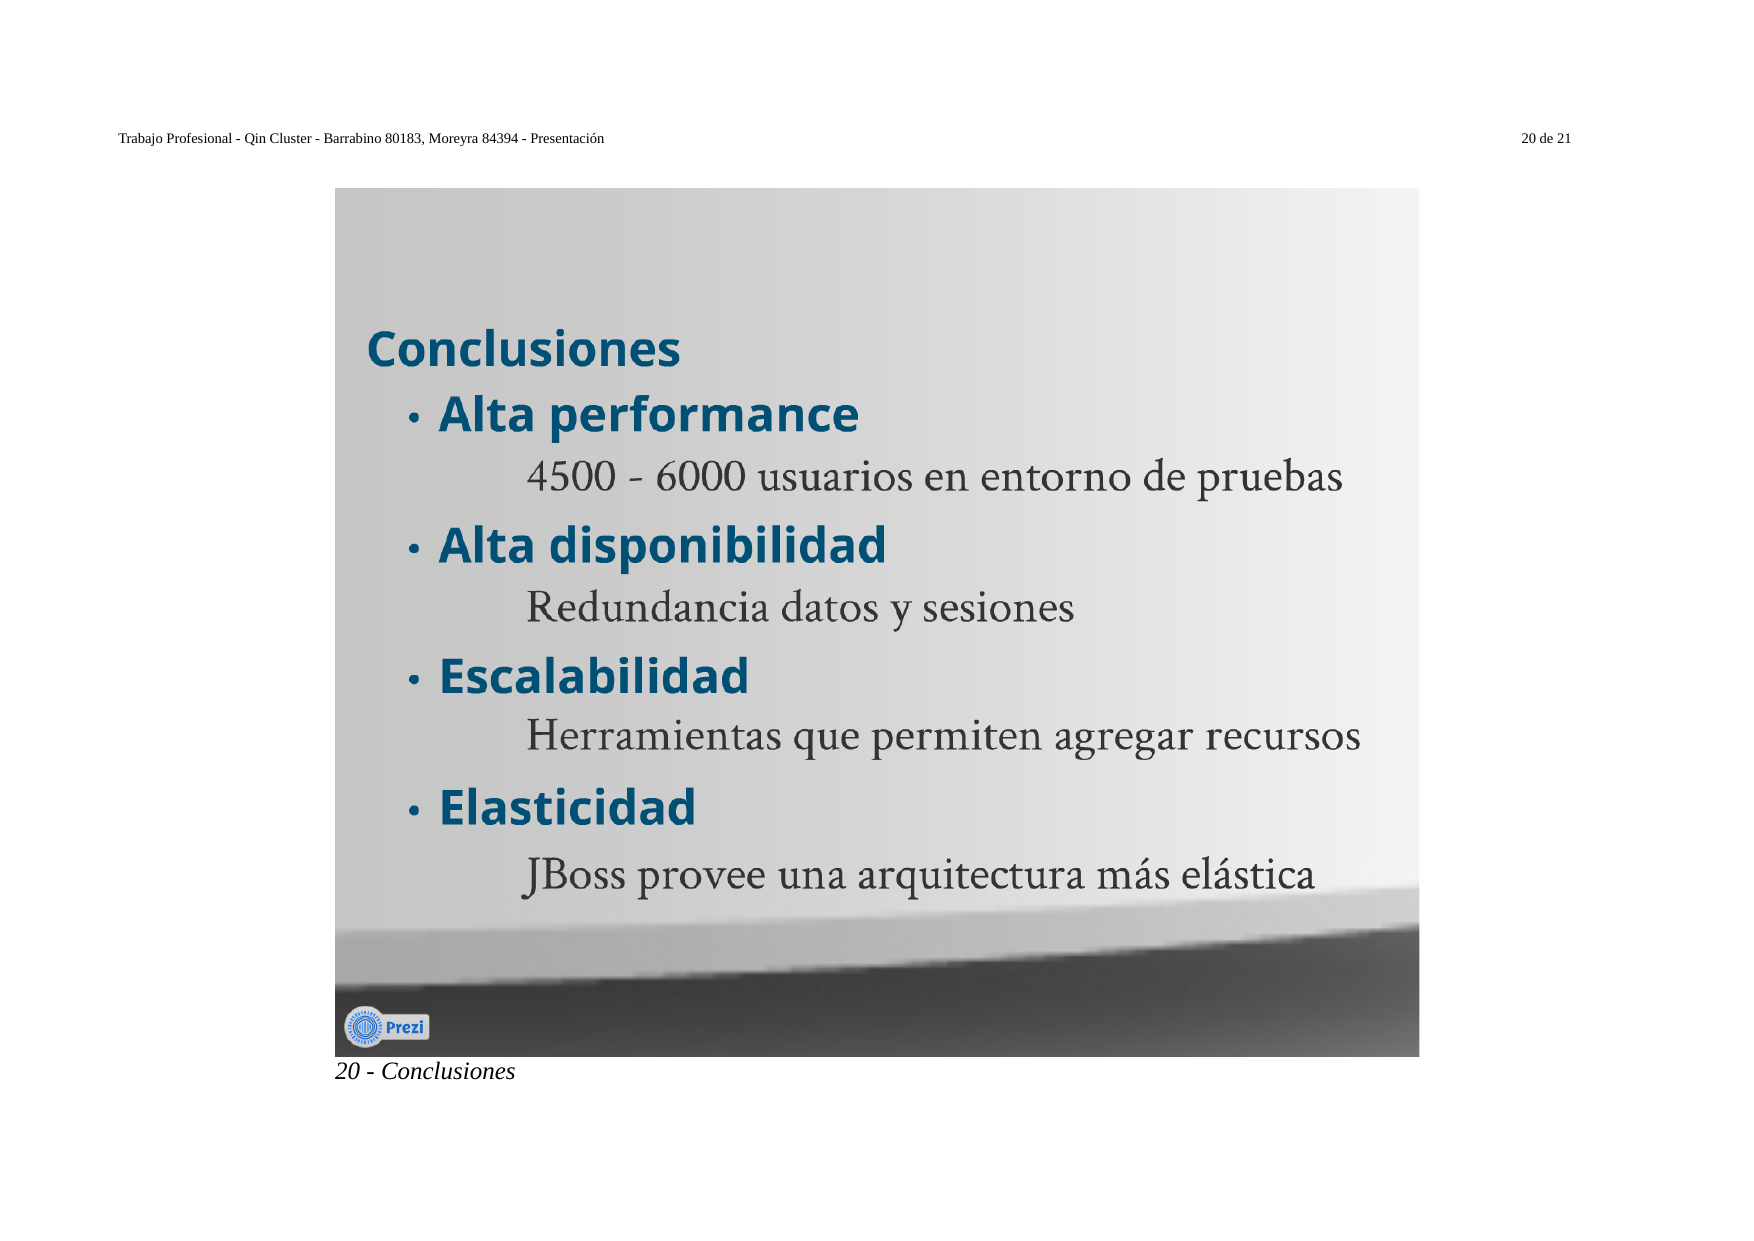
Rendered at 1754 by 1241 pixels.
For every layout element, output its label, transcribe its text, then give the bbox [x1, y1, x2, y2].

text 20 - Conclusiones [335, 1057, 1419, 1085]
picture [335, 188, 1420, 1057]
